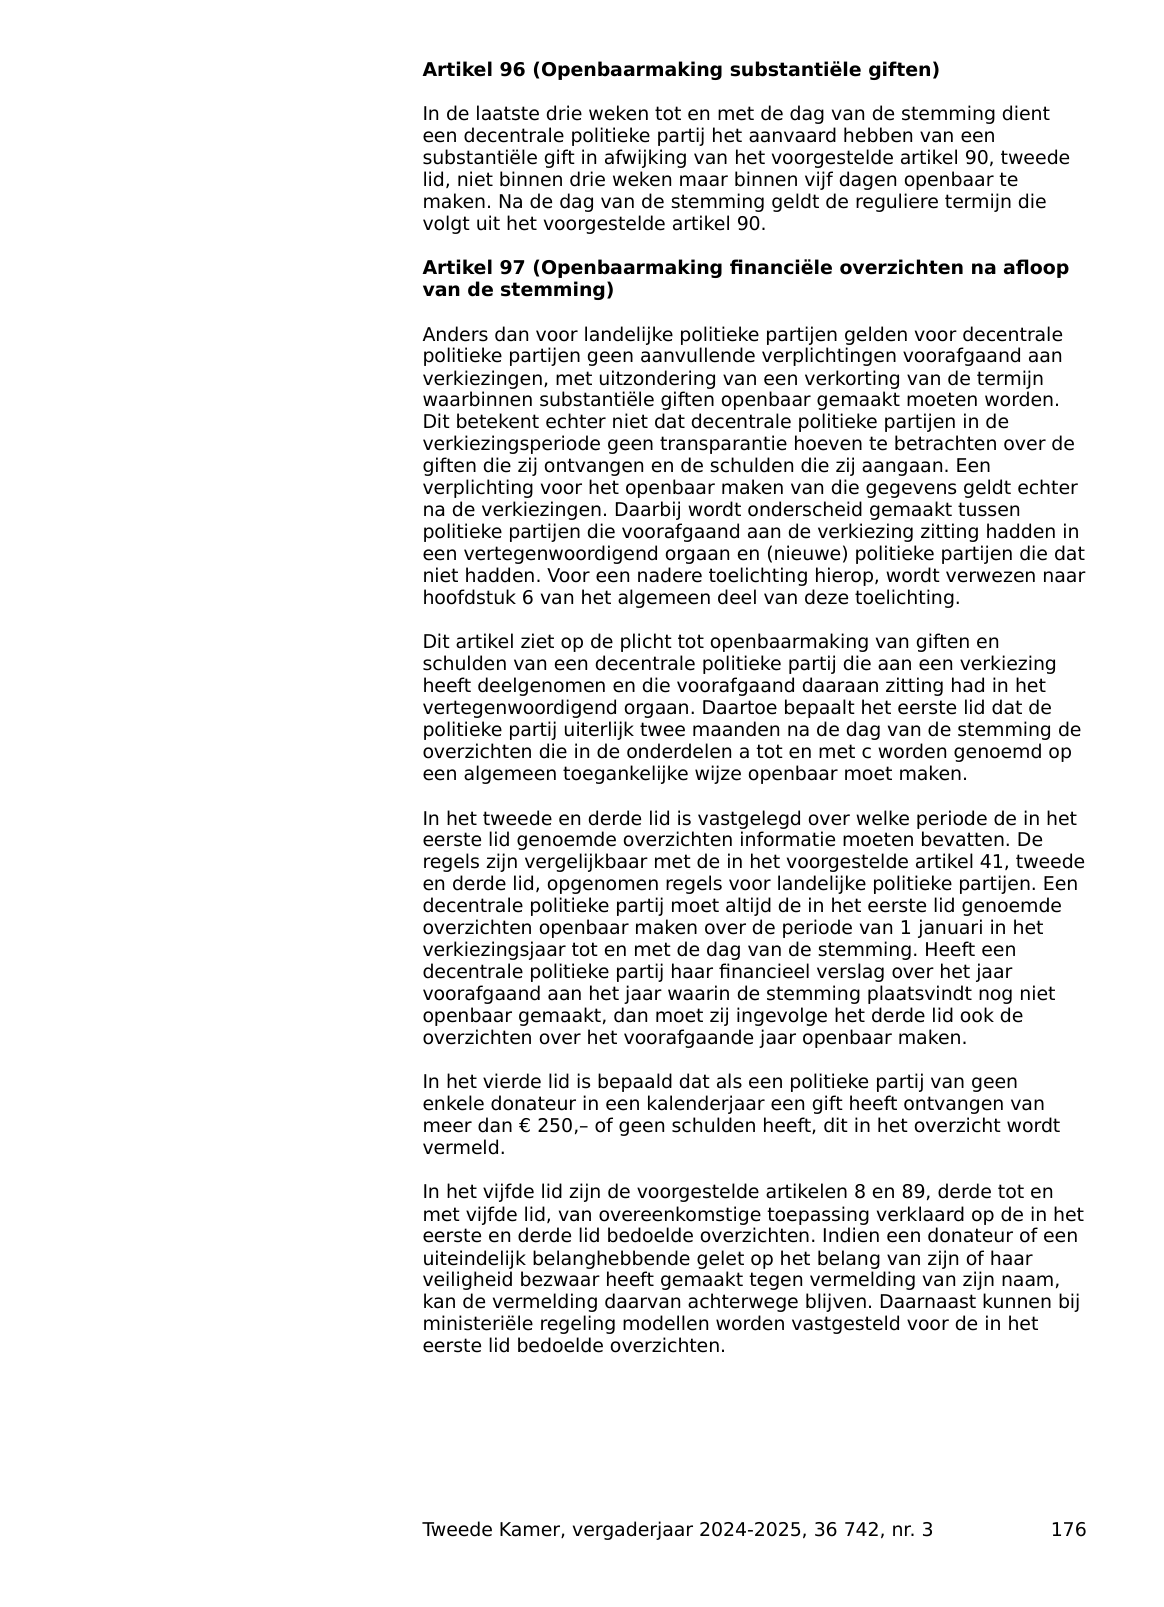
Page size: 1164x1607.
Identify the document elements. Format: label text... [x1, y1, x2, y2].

text In het tweede en derde lid is vastgelegd over welke periode de in het eerste lid genoemde overzichten informatie moeten bevatten. De regels zijn vergelijkbaar met de in het voorgestelde artikel 41, tweede en derde lid, opgenomen regels voor landelijke politieke partijen. Een decentrale politieke partij moet altijd de in het eerste lid genoemde overzichten openbaar maken over de periode van 1 januari in het verkiezingsjaar tot en met de dag van de stemming. Heeft een decentrale politieke partij haar financieel verslag over het jaar voorafgaand aan het jaar waarin de stemming plaatsvindt nog niet openbaar gemaakt, dan moet zij ingevolge het derde lid ook de overzichten over het voorafgaande jaar openbaar maken. [422, 807, 1087, 1049]
text In het vijfde lid zijn de voorgestelde artikelen 8 en 89, derde tot en met vijfde lid, van overeenkomstige toepassing verklaard op de in het eerste en derde lid bedoelde overzichten. Indien een donateur of een uiteindelijk belanghebbende gelet op het belang van zijn of haar veiligheid bezwaar heeft gemaakt tegen vermelding van zijn naam, kan de vermelding daarvan achterwege blijven. Daarnaast kunnen bij ministeriële regeling modellen worden vastgesteld voor de in het eerste lid bedoelde overzichten. [422, 1181, 1087, 1357]
subtitle Artikel 96 (Openbaarmaking substantiële giften) [422, 59, 1087, 81]
subtitle Artikel 97 (Openbaarmaking financiële overzichten na afloop van de stemming) [422, 257, 1087, 301]
text Anders dan voor landelijke politieke partijen gelden voor decentrale politieke partijen geen aanvullende verplichtingen voorafgaand aan verkiezingen, met uitzondering van een verkorting van de termijn waarbinnen substantiële giften openbaar gemaakt moeten worden. Dit betekent echter niet dat decentrale politieke partijen in de verkiezingsperiode geen transparantie hoeven te betrachten over de giften die zij ontvangen en de schulden die zij aangaan. Een verplichting voor het openbaar maken van die gegevens geldt echter na de verkiezingen. Daarbij wordt onderscheid gemaakt tussen politieke partijen die voorafgaand aan de verkiezing zitting hadden in een vertegenwoordigend orgaan en (nieuwe) politieke partijen die dat niet hadden. Voor een nadere toelichting hierop, wordt verwezen naar hoofdstuk 6 van het algemeen deel van deze toelichting. [422, 323, 1087, 609]
text In de laatste drie weken tot en met de dag van de stemming dient een decentrale politieke partij het aanvaard hebben van een substantiële gift in afwijking van het voorgestelde artikel 90, tweede lid, niet binnen drie weken maar binnen vijf dagen openbaar te maken. Na de dag van de stemming geldt de reguliere termijn die volgt uit het voorgestelde artikel 90. [422, 103, 1087, 235]
text In het vierde lid is bepaald dat als een politieke partij van geen enkele donateur in een kalenderjaar een gift heeft ontvangen van meer dan € 250,– of geen schulden heeft, dit in het overzicht wordt vermeld. [422, 1071, 1087, 1159]
text Dit artikel ziet op de plicht tot openbaarmaking van giften en schulden van een decentrale politieke partij die aan een verkiezing heeft deelgenomen en die voorafgaand daaraan zitting had in het vertegenwoordigend orgaan. Daartoe bepaalt het eerste lid dat de politieke partij uiterlijk twee maanden na de dag van de stemming de overzichten die in de onderdelen a tot en met c worden genoemd op een algemeen toegankelijke wijze openbaar moet maken. [422, 631, 1087, 785]
